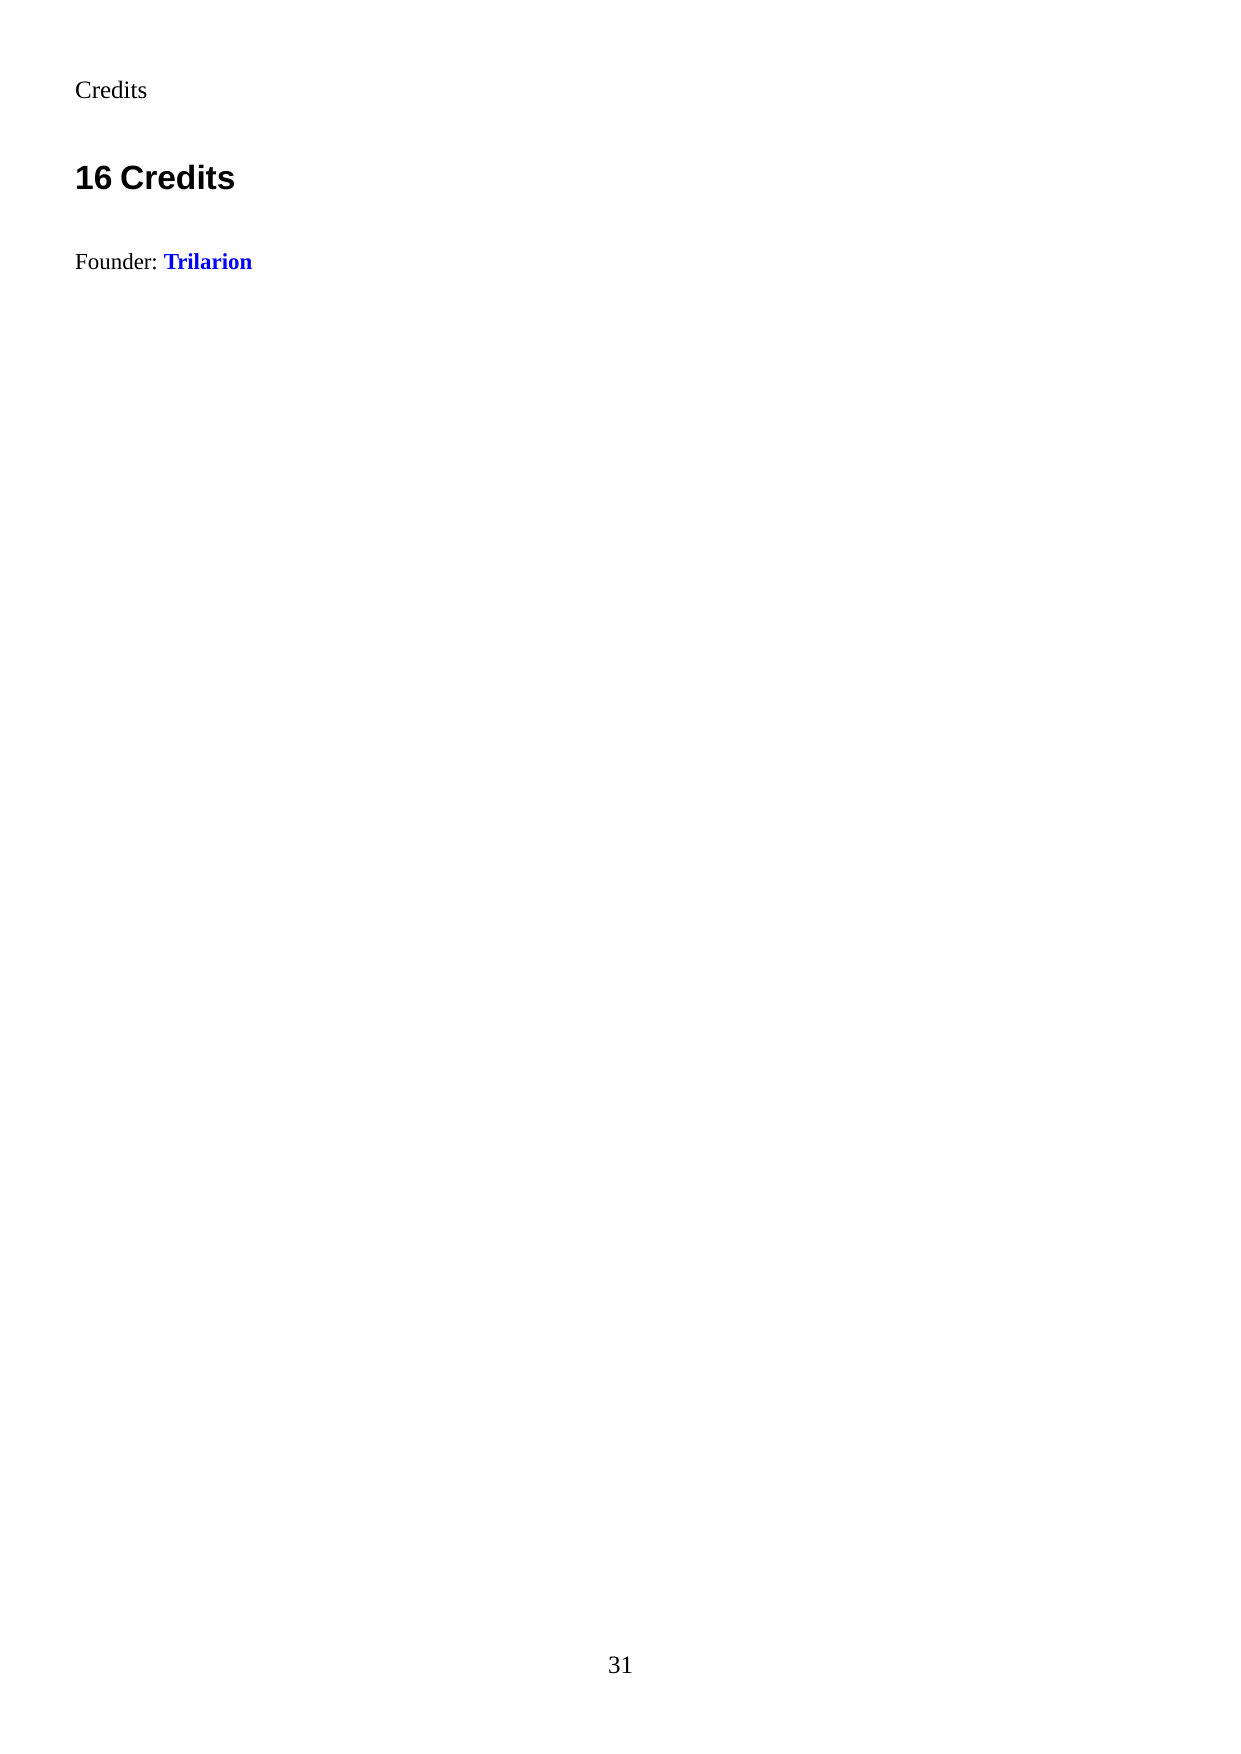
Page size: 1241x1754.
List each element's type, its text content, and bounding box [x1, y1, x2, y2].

subtitle Credits [75, 158, 1166, 197]
text Founder: Trilarion [75, 248, 1166, 274]
